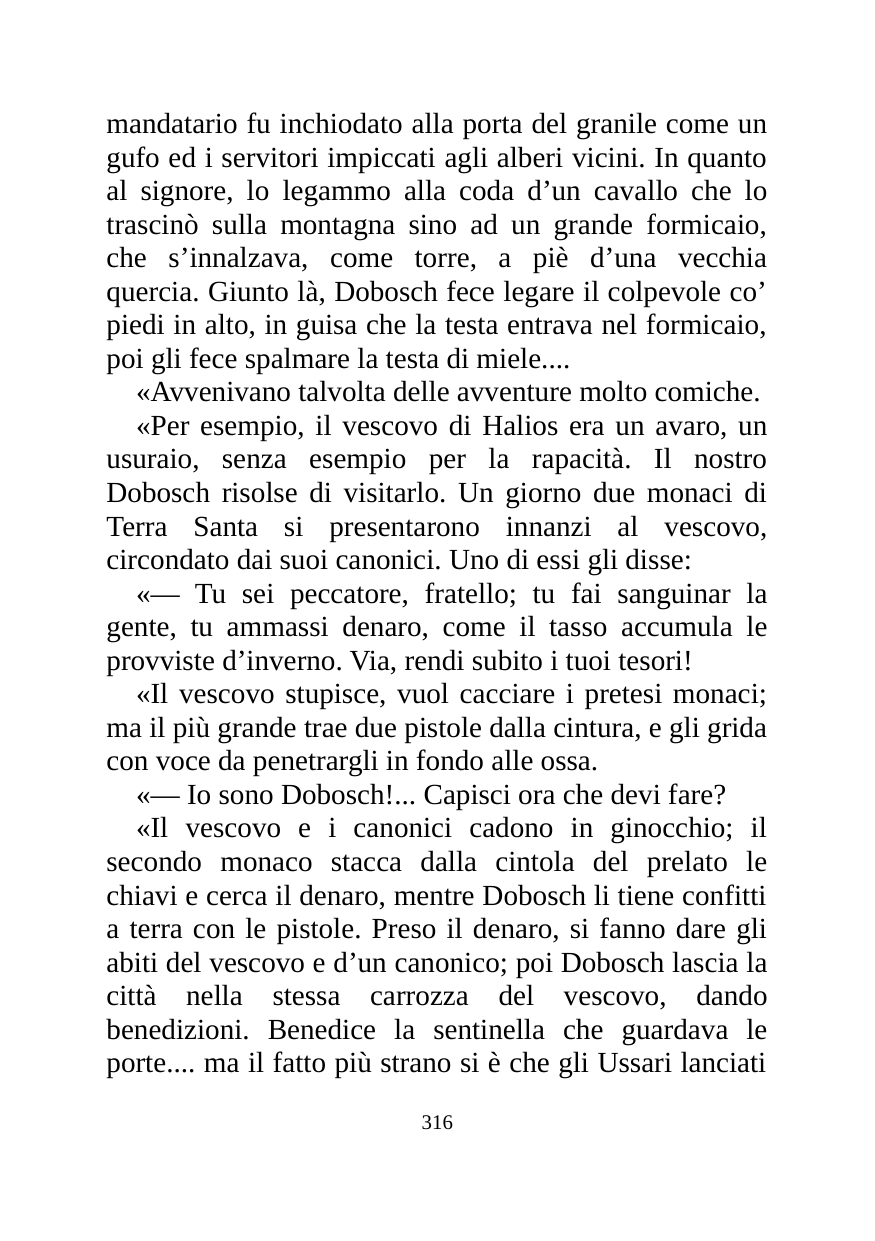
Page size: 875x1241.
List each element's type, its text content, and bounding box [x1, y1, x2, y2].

text «Il vescovo e i canonici cadono in ginocchio; il secondo monaco stacca dalla cintola del prelato le chiavi e cerca il denaro, mentre Dobosch li tiene confitti a terra con le pistole. Preso il denaro, si fanno dare gli abiti del vescovo e d’un canonico; poi Dobosch lascia la città nella stessa carrozza del vescovo, dando benedizioni. Benedice la sentinella che guardava le porte.... ma il fatto più strano si è che gli Ussari lanciati [106, 811, 768, 1079]
text «Per esempio, il vescovo di Halios era un avaro, un usuraio, senza esempio per la rapacità. Il nostro Dobosch risolse di visitarlo. Un giorno due monaci di Terra Santa si presentarono innanzi al vescovo, circondato dai suoi canonici. Uno di essi gli disse: [106, 408, 768, 576]
text mandatario fu inchiodato alla porta del granile come un gufo ed i servitori impiccati agli alberi vicini. In quanto al signore, lo legammo alla coda d’un cavallo che lo trascinò sulla montagna sino ad un grande formicaio, che s’innalzava, come torre, a piè d’una vecchia quercia. Giunto là, Dobosch fece legare il colpevole co’ piedi in alto, in guisa che la testa entrava nel formicaio, poi gli fece spalmare la testa di miele.... [106, 106, 768, 374]
text «— Io sono Dobosch!... Capisci ora che devi fare? [106, 777, 768, 811]
text «— Tu sei peccatore, fratello; tu fai sanguinar la gente, tu ammassi denaro, come il tasso accumula le provviste d’inverno. Via, rendi subito i tuoi tesori! [106, 576, 768, 676]
text «Avvenivano talvolta delle avventure molto comiche. [106, 374, 768, 408]
text «Il vescovo stupisce, vuol cacciare i pretesi monaci; ma il più grande trae due pistole dalla cintura, e gli grida con voce da penetrargli in fondo alle ossa. [106, 676, 768, 777]
